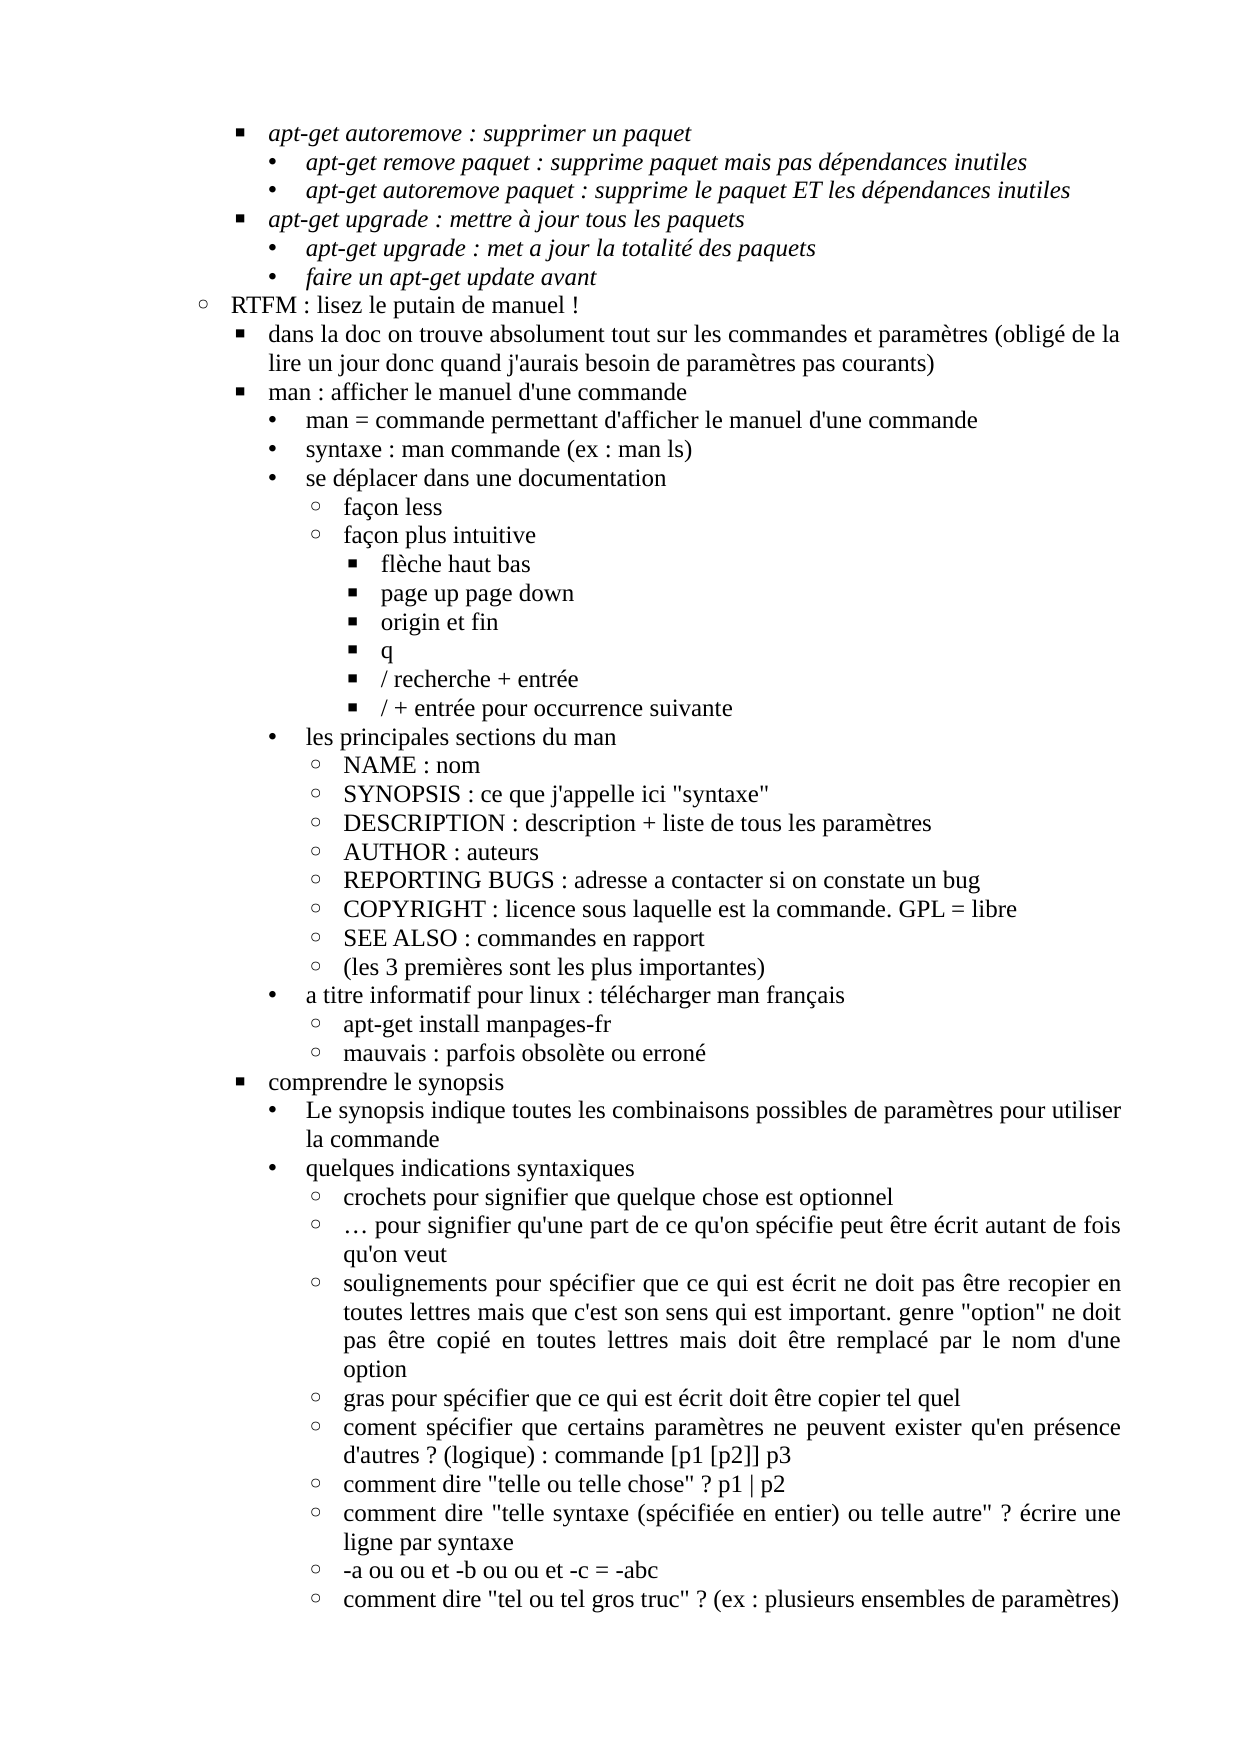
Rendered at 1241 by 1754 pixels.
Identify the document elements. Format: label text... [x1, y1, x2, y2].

list COPYRIGHT : licence sous laquelle est la commande. GPL = libre [306, 894, 1122, 923]
list flèche haut bas [343, 549, 1122, 578]
list page up page down [343, 578, 1122, 607]
list dans la doc on trouve absolument tout sur les commandes et paramètres (obligé de la lire un jour donc quand j'aurais besoin de paramètres pas courants) [231, 319, 1122, 377]
list coment spécifier que certains paramètres ne peuvent exister qu'en présence d'autres ? (logique) : commande [p1 [p2]] p3 [306, 1412, 1122, 1469]
list … pour signifier qu'une part de ce qu'on spécifie peut être écrit autant de fois qu'on veut [306, 1211, 1122, 1268]
list / + entrée pour occurrence suivante [343, 693, 1122, 722]
list SYNOPSIS : ce que j'appelle ici "syntaxe" [306, 779, 1122, 808]
list man : afficher le manuel d'une commande [231, 377, 1122, 406]
list faire un apt-get update avant [268, 262, 1122, 291]
list -a ou ou et -b ou ou et -c = -abc [306, 1556, 1122, 1584]
list apt-get remove paquet : supprime paquet mais pas dépendances inutiles [268, 147, 1122, 176]
list comment dire "telle ou telle chose" ? p1 | p2 [306, 1469, 1122, 1498]
list SEE ALSO : commandes en rapport [306, 923, 1122, 952]
list les principales sections du man [268, 722, 1122, 751]
list q [343, 636, 1122, 664]
list man = commande permettant d'afficher le manuel d'une commande [268, 406, 1122, 434]
list façon less [306, 492, 1122, 521]
list se déplacer dans une documentation [268, 463, 1122, 492]
list Le synopsis indique toutes les combinaisons possibles de paramètres pour utiliser la commande [268, 1096, 1122, 1153]
list apt-get upgrade : met a jour la totalité des paquets [268, 233, 1122, 262]
list AUTHOR : auteurs [306, 837, 1122, 866]
list soulignements pour spécifier que ce qui est écrit ne doit pas être recopier en toutes lettres mais que c'est son sens qui est important. genre "option" ne doit pas être copié en toutes lettres mais doit être remplacé par le nom d'une option [306, 1268, 1122, 1383]
list apt-get upgrade : mettre à jour tous les paquets [231, 204, 1122, 233]
list a titre informatif pour linux : télécharger man français [268, 981, 1122, 1009]
list apt-get autoremove paquet : supprime le paquet ET les dépendances inutiles [268, 176, 1122, 204]
list comment dire "telle syntaxe (spécifiée en entier) ou telle autre" ? écrire une ligne par syntaxe [306, 1498, 1122, 1556]
list mauvais : parfois obsolète ou erroné [306, 1038, 1122, 1067]
list / recherche + entrée [343, 664, 1122, 693]
list quelques indications syntaxiques [268, 1153, 1122, 1182]
list façon plus intuitive [306, 521, 1122, 549]
list apt-get autoremove : supprimer un paquet [231, 118, 1122, 147]
list crochets pour signifier que quelque chose est optionnel [306, 1182, 1122, 1211]
list origin et fin [343, 607, 1122, 636]
list DESCRIPTION : description + liste de tous les paramètres [306, 808, 1122, 837]
list RTFM : lisez le putain de manuel ! [193, 291, 1122, 319]
list comprendre le synopsis [231, 1067, 1122, 1096]
list comment dire "tel ou tel gros truc" ? (ex : plusieurs ensembles de paramètres) [306, 1584, 1122, 1613]
list REPORTING BUGS : adresse a contacter si on constate un bug [306, 866, 1122, 894]
list NAME : nom [306, 751, 1122, 779]
list apt-get install manpages-fr [306, 1009, 1122, 1038]
list gras pour spécifier que ce qui est écrit doit être copier tel quel [306, 1383, 1122, 1412]
list syntaxe : man commande (ex : man ls) [268, 434, 1122, 463]
list (les 3 premières sont les plus importantes) [306, 952, 1122, 981]
